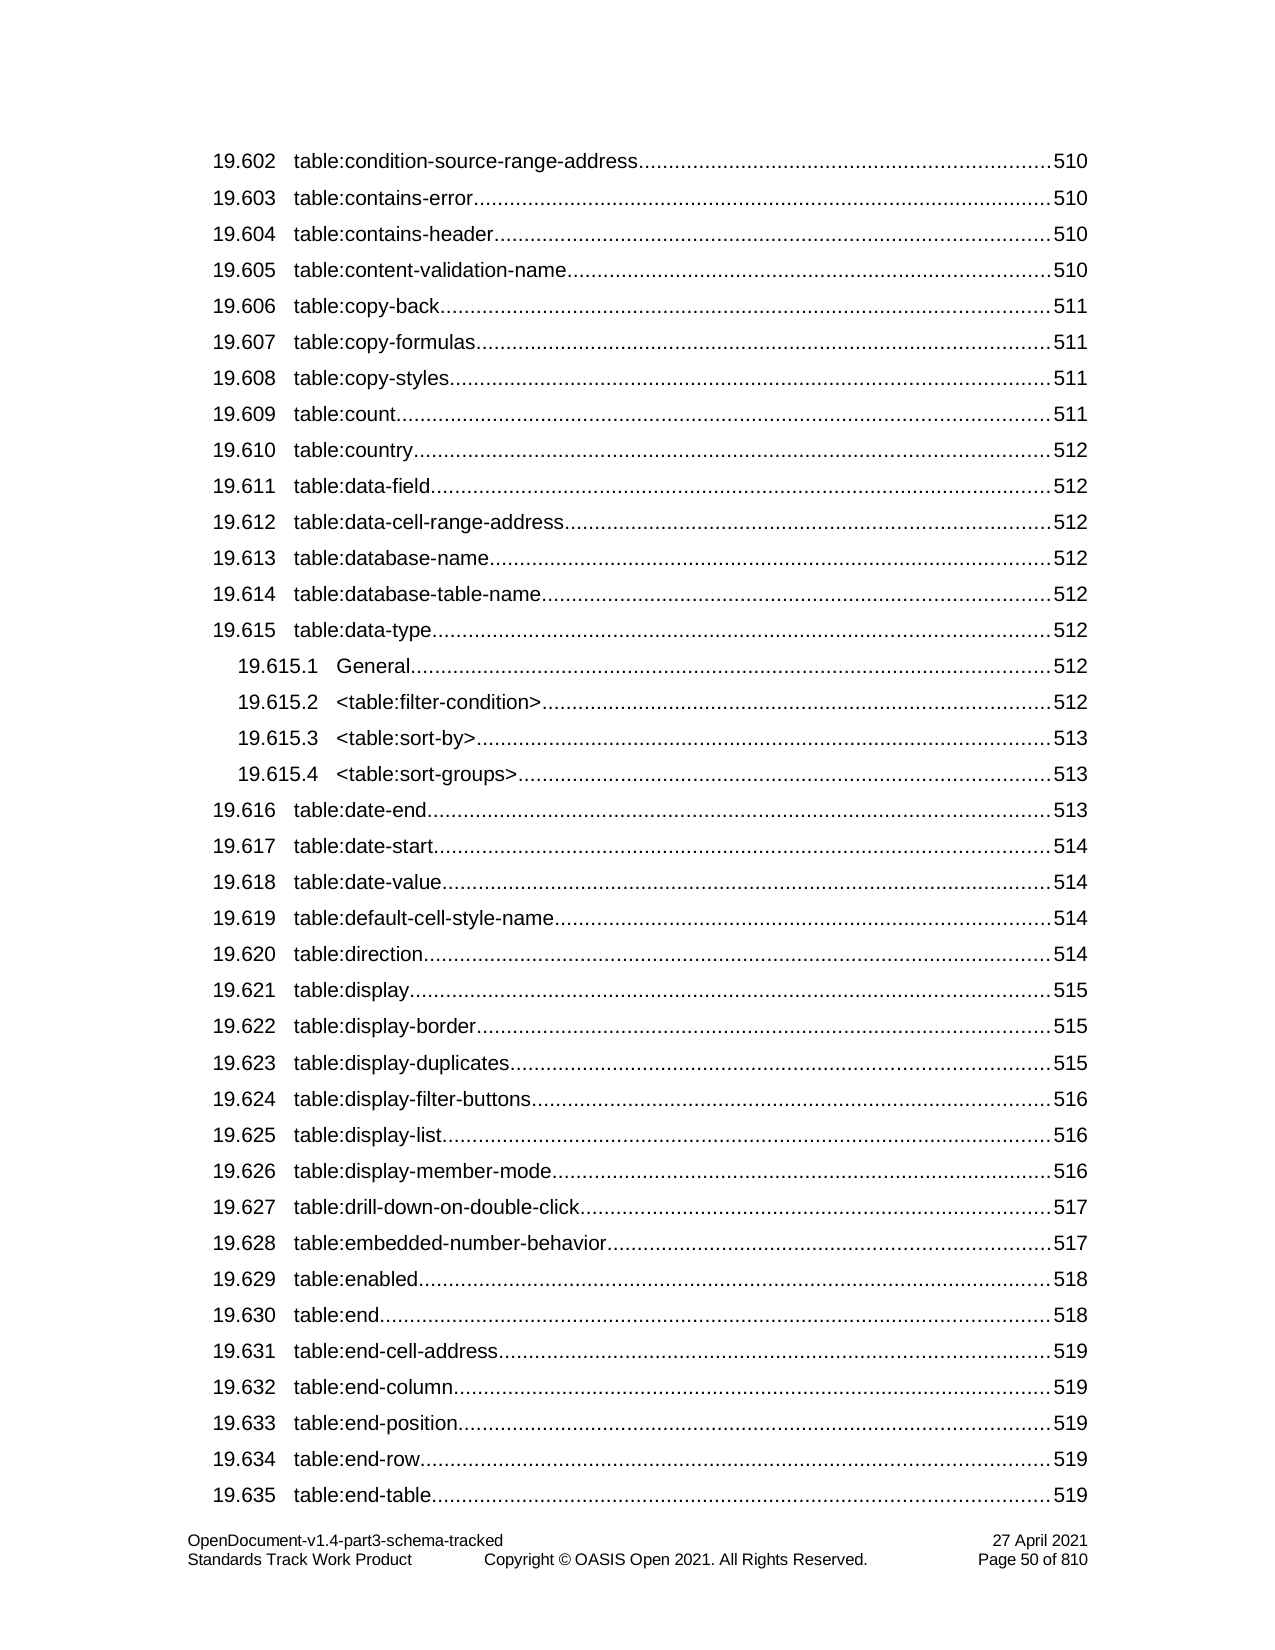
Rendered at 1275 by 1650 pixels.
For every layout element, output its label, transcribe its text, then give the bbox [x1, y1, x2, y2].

text 19.602 table:condition-source-range-address 510 [212, 150, 1088, 173]
text 19.635 table:end-table 519 [212, 1483, 1088, 1507]
text 19.626 table:display-member-mode 516 [212, 1159, 1088, 1183]
text 19.617 table:date-start 514 [212, 835, 1088, 858]
text 19.627 table:drill-down-on-double-click 517 [212, 1195, 1088, 1219]
text 19.605 table:content-validation-name 510 [212, 258, 1088, 282]
text 19.603 table:contains-error 510 [212, 186, 1088, 209]
text 19.621 table:display 515 [212, 979, 1088, 1002]
text 19.619 table:default-cell-style-name 514 [212, 907, 1088, 930]
text 19.612 table:data-cell-range-address 512 [212, 510, 1088, 534]
text 19.615.3 <table:sort-by> 513 [237, 727, 1088, 750]
text 19.604 table:contains-header 510 [212, 222, 1088, 246]
text 19.618 table:date-value 514 [212, 871, 1088, 894]
text 19.615.1 General 512 [237, 654, 1088, 678]
text 19.606 table:copy-back 511 [212, 294, 1088, 318]
text 19.623 table:display-duplicates 515 [212, 1051, 1088, 1074]
text 19.616 table:date-end 513 [212, 799, 1088, 822]
text 19.613 table:database-name 512 [212, 546, 1088, 570]
text 19.629 table:enabled 518 [212, 1267, 1088, 1291]
text 19.631 table:end-cell-address 519 [212, 1339, 1088, 1363]
text 19.615.2 <table:filter-condition> 512 [237, 691, 1088, 714]
text 19.610 table:country 512 [212, 438, 1088, 462]
text 19.615.4 <table:sort-groups> 513 [237, 763, 1088, 786]
text 19.614 table:database-table-name 512 [212, 582, 1088, 606]
text 19.624 table:display-filter-buttons 516 [212, 1087, 1088, 1111]
text 19.634 table:end-row 519 [212, 1447, 1088, 1471]
text 19.609 table:count 511 [212, 402, 1088, 426]
text 19.611 table:data-field 512 [212, 474, 1088, 498]
text 19.633 table:end-position 519 [212, 1411, 1088, 1435]
text 19.608 table:copy-styles 511 [212, 366, 1088, 390]
text 19.625 table:display-list 516 [212, 1123, 1088, 1147]
text 19.615 table:data-type 512 [212, 618, 1088, 642]
text 19.620 table:direction 514 [212, 943, 1088, 966]
text 19.632 table:end-column 519 [212, 1375, 1088, 1399]
text 19.622 table:display-border 515 [212, 1015, 1088, 1038]
text 19.607 table:copy-formulas 511 [212, 330, 1088, 354]
text 19.630 table:end 518 [212, 1303, 1088, 1327]
text 19.628 table:embedded-number-behavior 517 [212, 1231, 1088, 1255]
